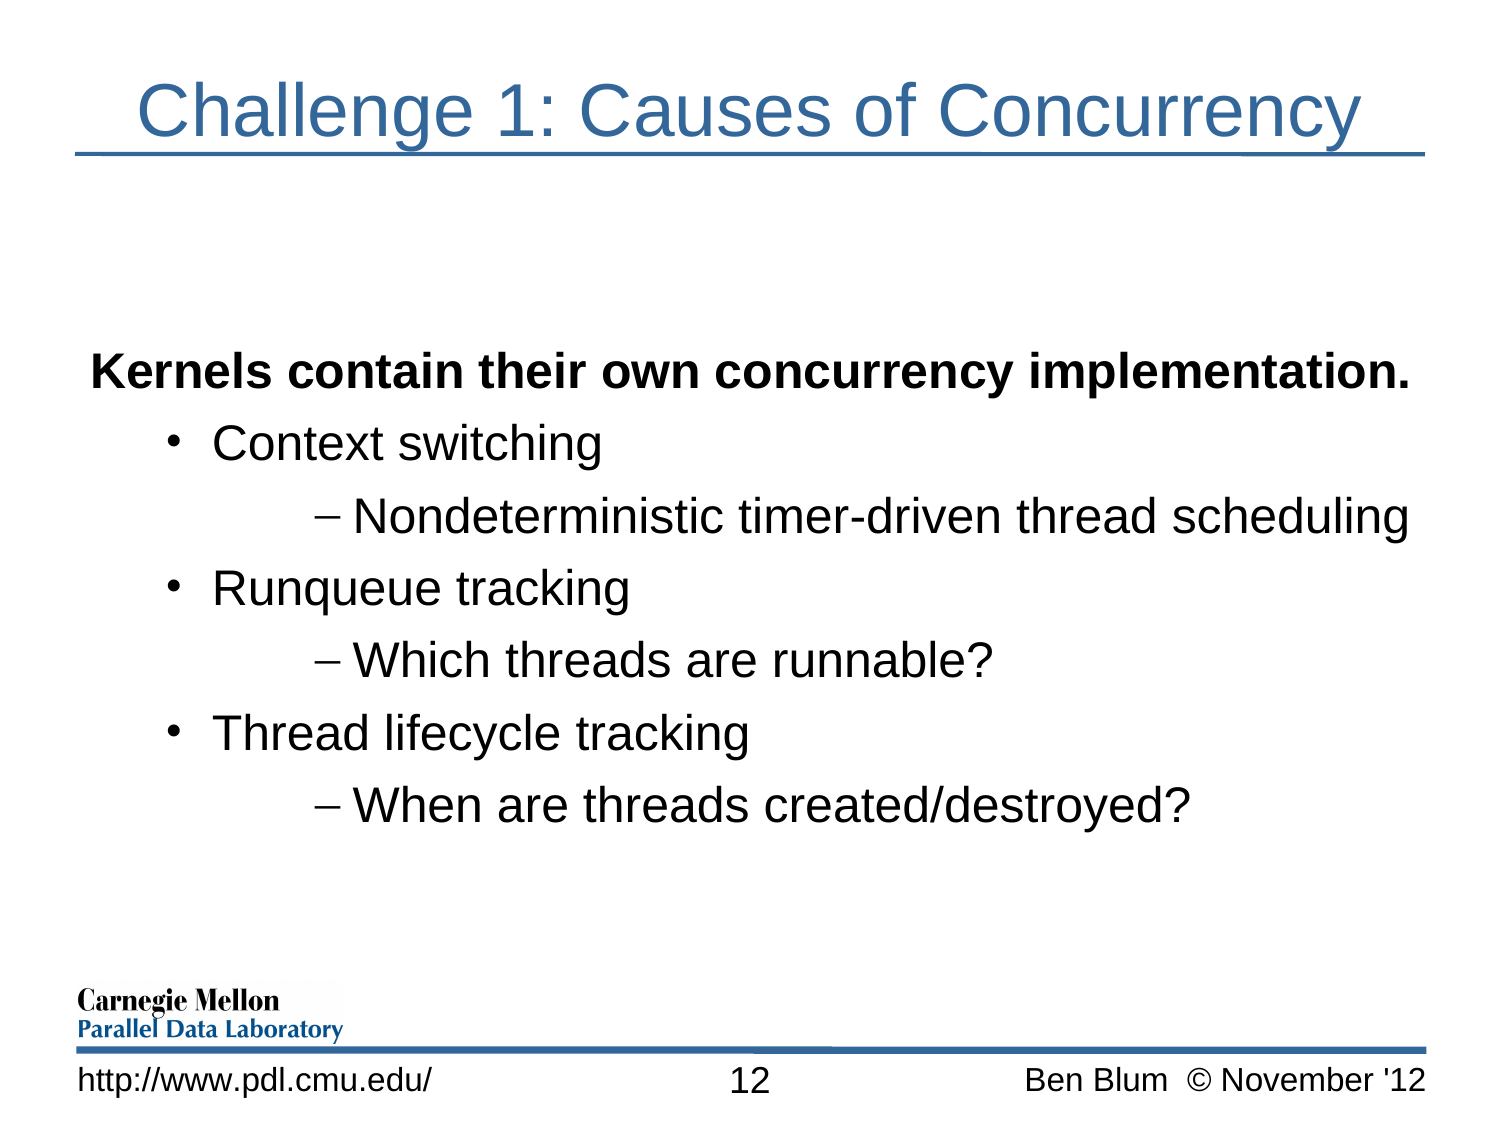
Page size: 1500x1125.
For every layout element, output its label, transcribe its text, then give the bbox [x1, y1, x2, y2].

title Challenge 1: Causes of Concurrency [112, 50, 1388, 163]
list Kernels contain their own concurrency implementation. Context switching Nondeterministic timer-driven thread scheduling Runqueue tracking Which threads are runnable? Thread lifecycle tracking When are threads created/destroyed? [75, 187, 1500, 856]
picture [77, 979, 343, 1044]
